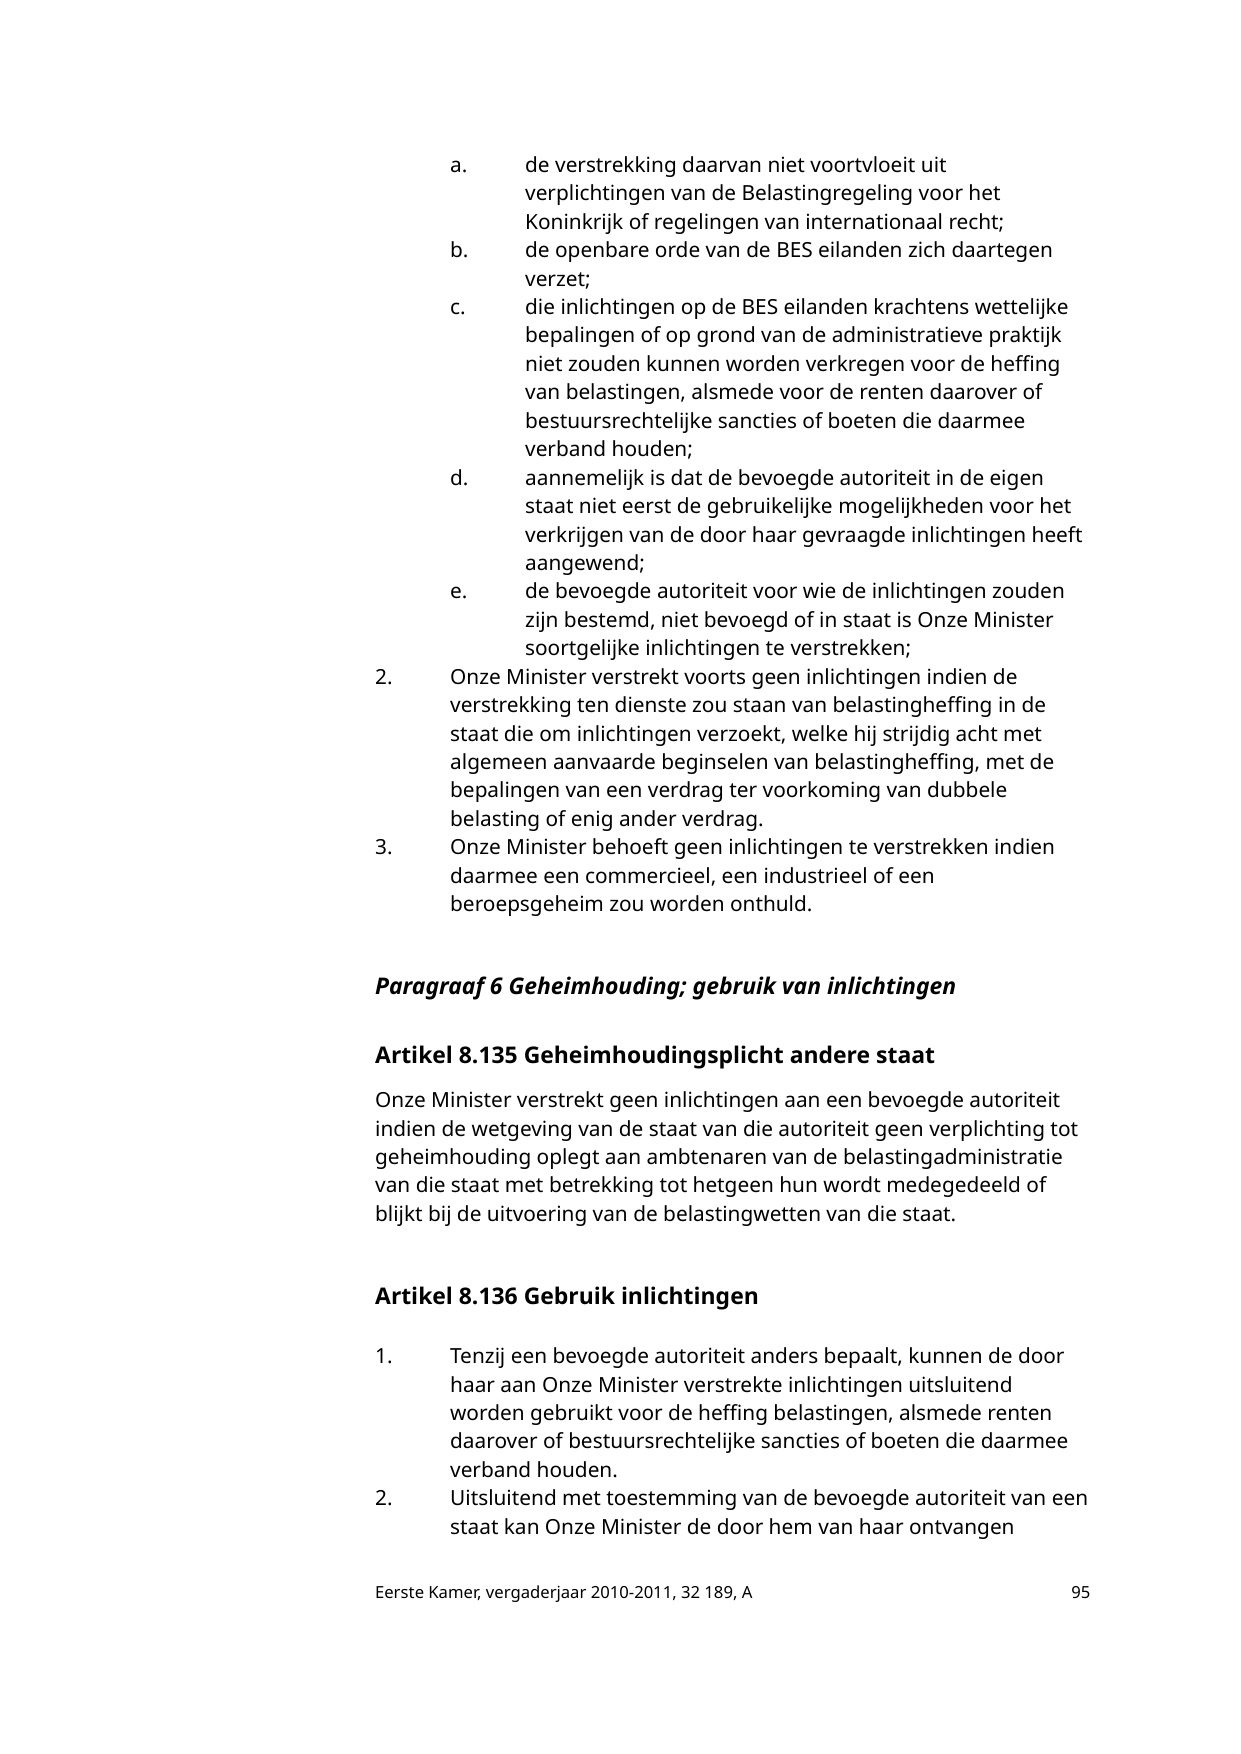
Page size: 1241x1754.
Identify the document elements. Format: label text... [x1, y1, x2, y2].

list de openbare orde van de BES eilanden zich daartegen verzet; [450, 235, 1090, 292]
list Tenzij een bevoegde autoriteit anders bepaalt, kunnen de door haar aan Onze Minister verstrekte inlichtingen uitsluitend worden gebruikt voor de heffing belastingen, alsmede renten daarover of bestuursrechtelijke sancties of boeten die daarmee verband houden. [375, 1341, 1090, 1483]
subtitle Artikel 8.136 Gebruik inlichtingen [375, 1280, 1090, 1311]
list Onze Minister verstrekt voorts geen inlichtingen indien de verstrekking ten dienste zou staan van belastingheffing in de staat die om inlichtingen verzoekt, welke hij strijdig acht met algemeen aanvaarde beginselen van belastingheffing, met de bepalingen van een verdrag ter voorkoming van dubbele belasting of enig ander verdrag. [375, 662, 1090, 832]
list Uitsluitend met toestemming van de bevoegde autoriteit van een staat kan Onze Minister de door hem van haar ontvangen [375, 1483, 1090, 1540]
text Onze Minister verstrekt geen inlichtingen aan een bevoegde autoriteit indien de wetgeving van de staat van die autoriteit geen verplichting tot geheimhouding oplegt aan ambtenaren van de belastingadministratie van die staat met betrekking tot hetgeen hun wordt medegedeeld of blijkt bij de uitvoering van de belastingwetten van die staat. [375, 1085, 1090, 1227]
subtitle Artikel 8.135 Geheimhoudingsplicht andere staat [375, 1039, 1090, 1070]
list aannemelijk is dat de bevoegde autoriteit in de eigen staat niet eerst de gebruikelijke mogelijkheden voor het verkrijgen van de door haar gevraagde inlichtingen heeft aangewend; [450, 463, 1090, 577]
subtitle Paragraaf 6 Geheimhouding; gebruik van inlichtingen [375, 970, 1090, 1002]
list die inlichtingen op de BES eilanden krachtens wettelijke bepalingen of op grond van de administratieve praktijk niet zouden kunnen worden verkregen voor de heffing van belastingen, alsmede voor de renten daarover of bestuursrechtelijke sancties of boeten die daarmee verband houden; [450, 292, 1090, 463]
list de verstrekking daarvan niet voortvloeit uit verplichtingen van de Belastingregeling voor het Koninkrijk of regelingen van internationaal recht; [450, 150, 1090, 235]
list de bevoegde autoriteit voor wie de inlichtingen zouden zijn bestemd, niet bevoegd of in staat is Onze Minister soortgelijke inlichtingen te verstrekken; [450, 577, 1090, 662]
list Onze Minister behoeft geen inlichtingen te verstrekken indien daarmee een commercieel, een industrieel of een beroepsgeheim zou worden onthuld. [375, 832, 1090, 918]
